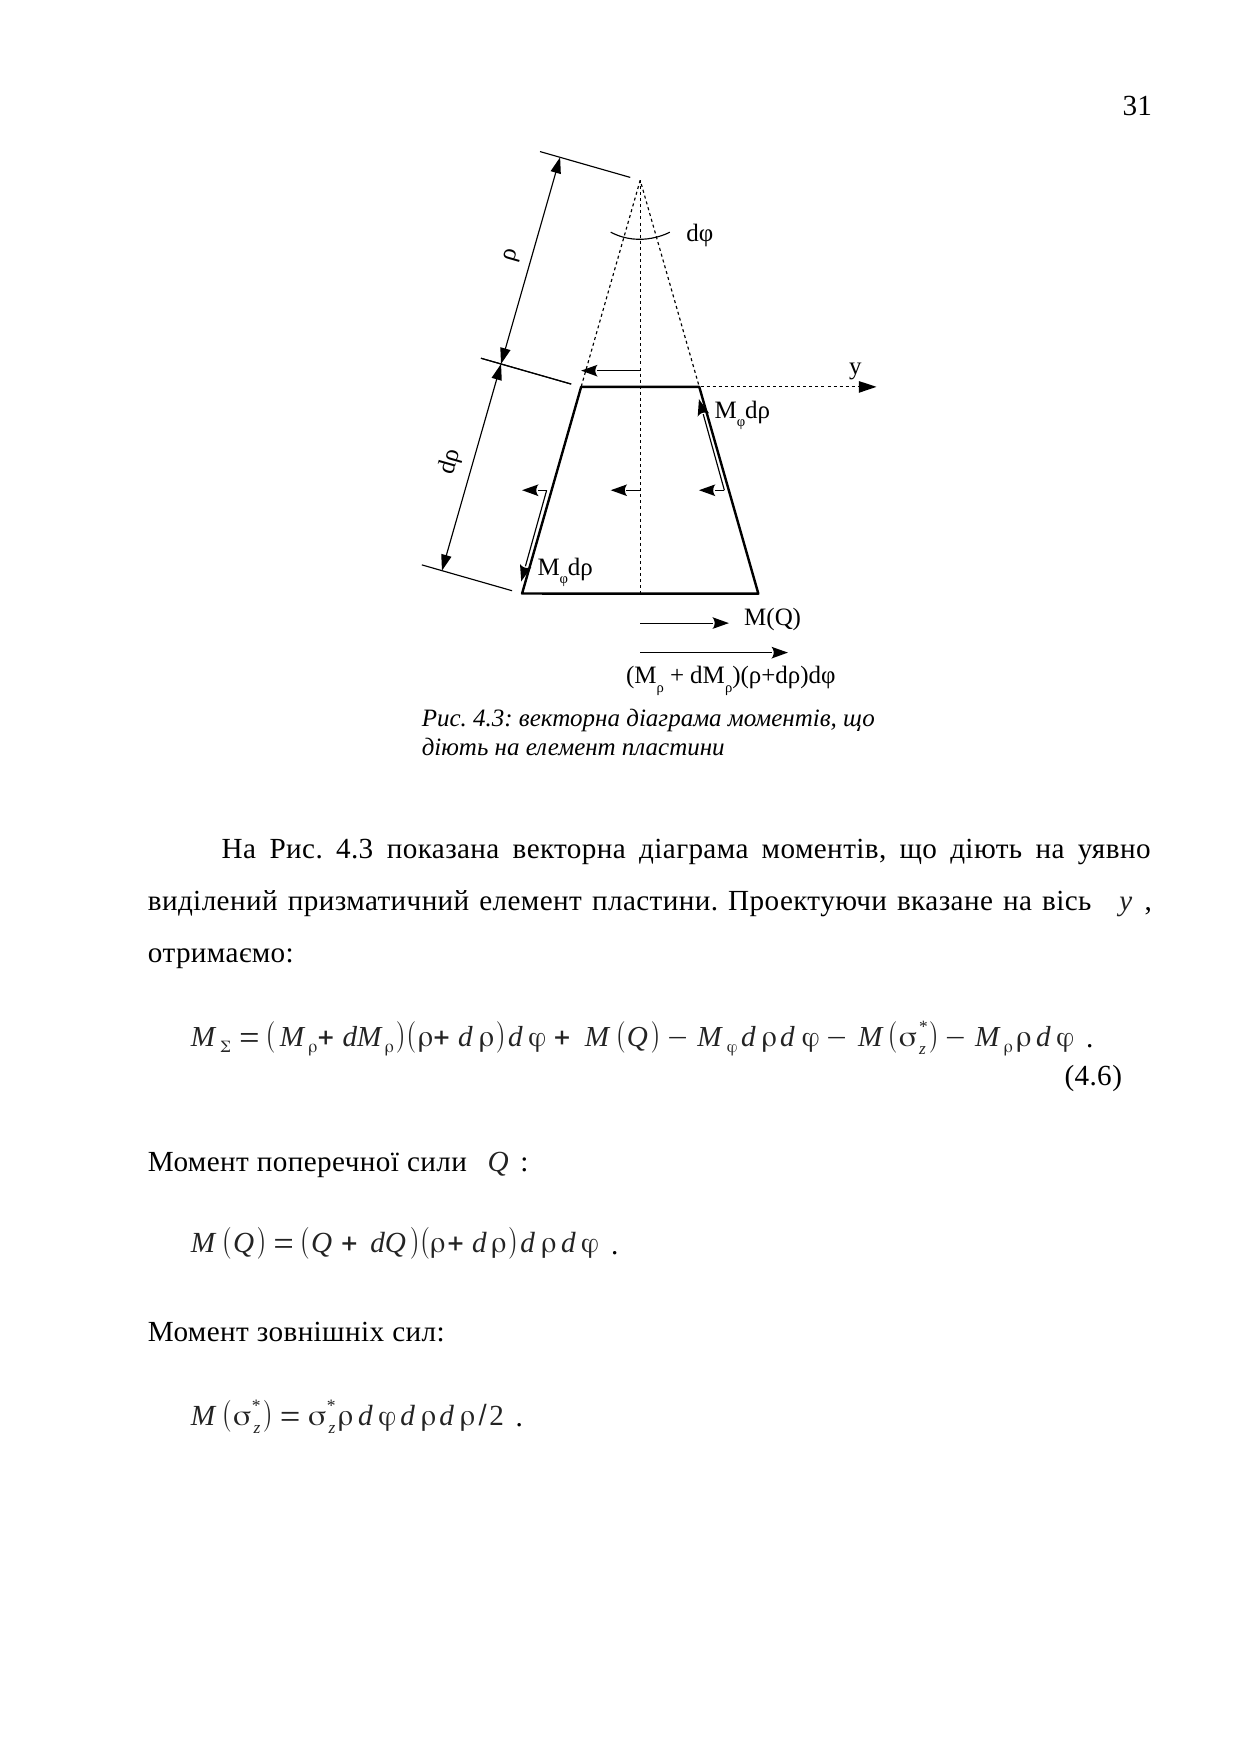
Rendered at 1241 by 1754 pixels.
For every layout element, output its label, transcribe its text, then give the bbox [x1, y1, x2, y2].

text Момент поперечної сили : [148, 1144, 1152, 1178]
text . [148, 1197, 1152, 1290]
text . [148, 1367, 1152, 1466]
text Рис. 4.3: векторна діаграма моментів, що діють на елемент пластини [422, 164, 878, 761]
text Момент зовнішніх сил: [148, 1314, 1152, 1348]
text . (4.6) [148, 989, 1152, 1121]
text На Рис. 4.3 показана векторна діаграма моментів, що діють на уявно виділений призматичний елемент пластини. Проектуючи вказане на вісь , отримаємо: [148, 831, 1152, 969]
